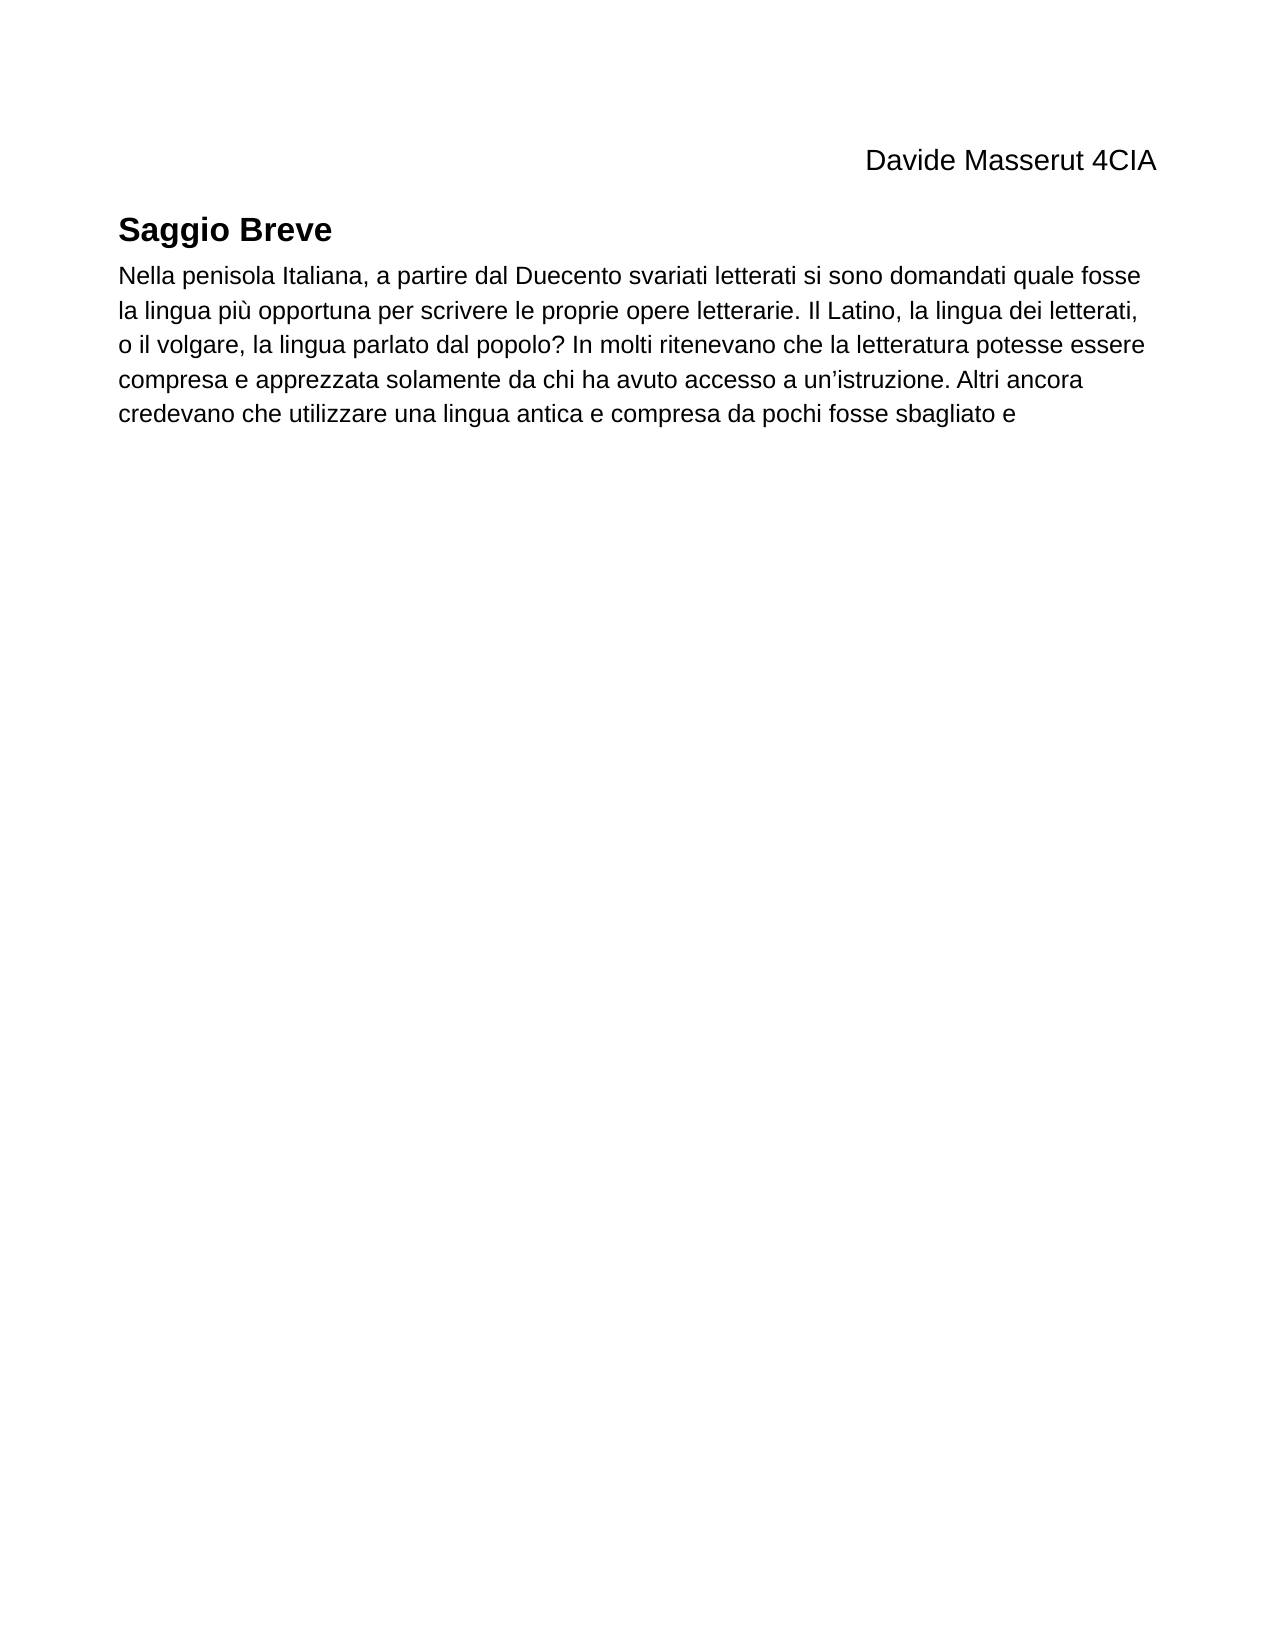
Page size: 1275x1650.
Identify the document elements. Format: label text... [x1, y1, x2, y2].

subtitle Davide Masserut 4CIA [118, 143, 1157, 177]
text Nella penisola Italiana, a partire dal Duecento svariati letterati si sono domandati quale fosse la lingua più opportuna per scrivere le proprie opere letterarie. Il Latino, la lingua dei letterati, o il volgare, la lingua parlato dal popolo? In molti ritenevano che la letteratura potesse essere compresa e apprezzata solamente da chi ha avuto accesso a un’istruzione. Altri ancora credevano che utilizzare una lingua antica e compresa da pochi fosse sbagliato e [118, 261, 1157, 428]
subtitle Saggio Breve [118, 210, 1157, 249]
